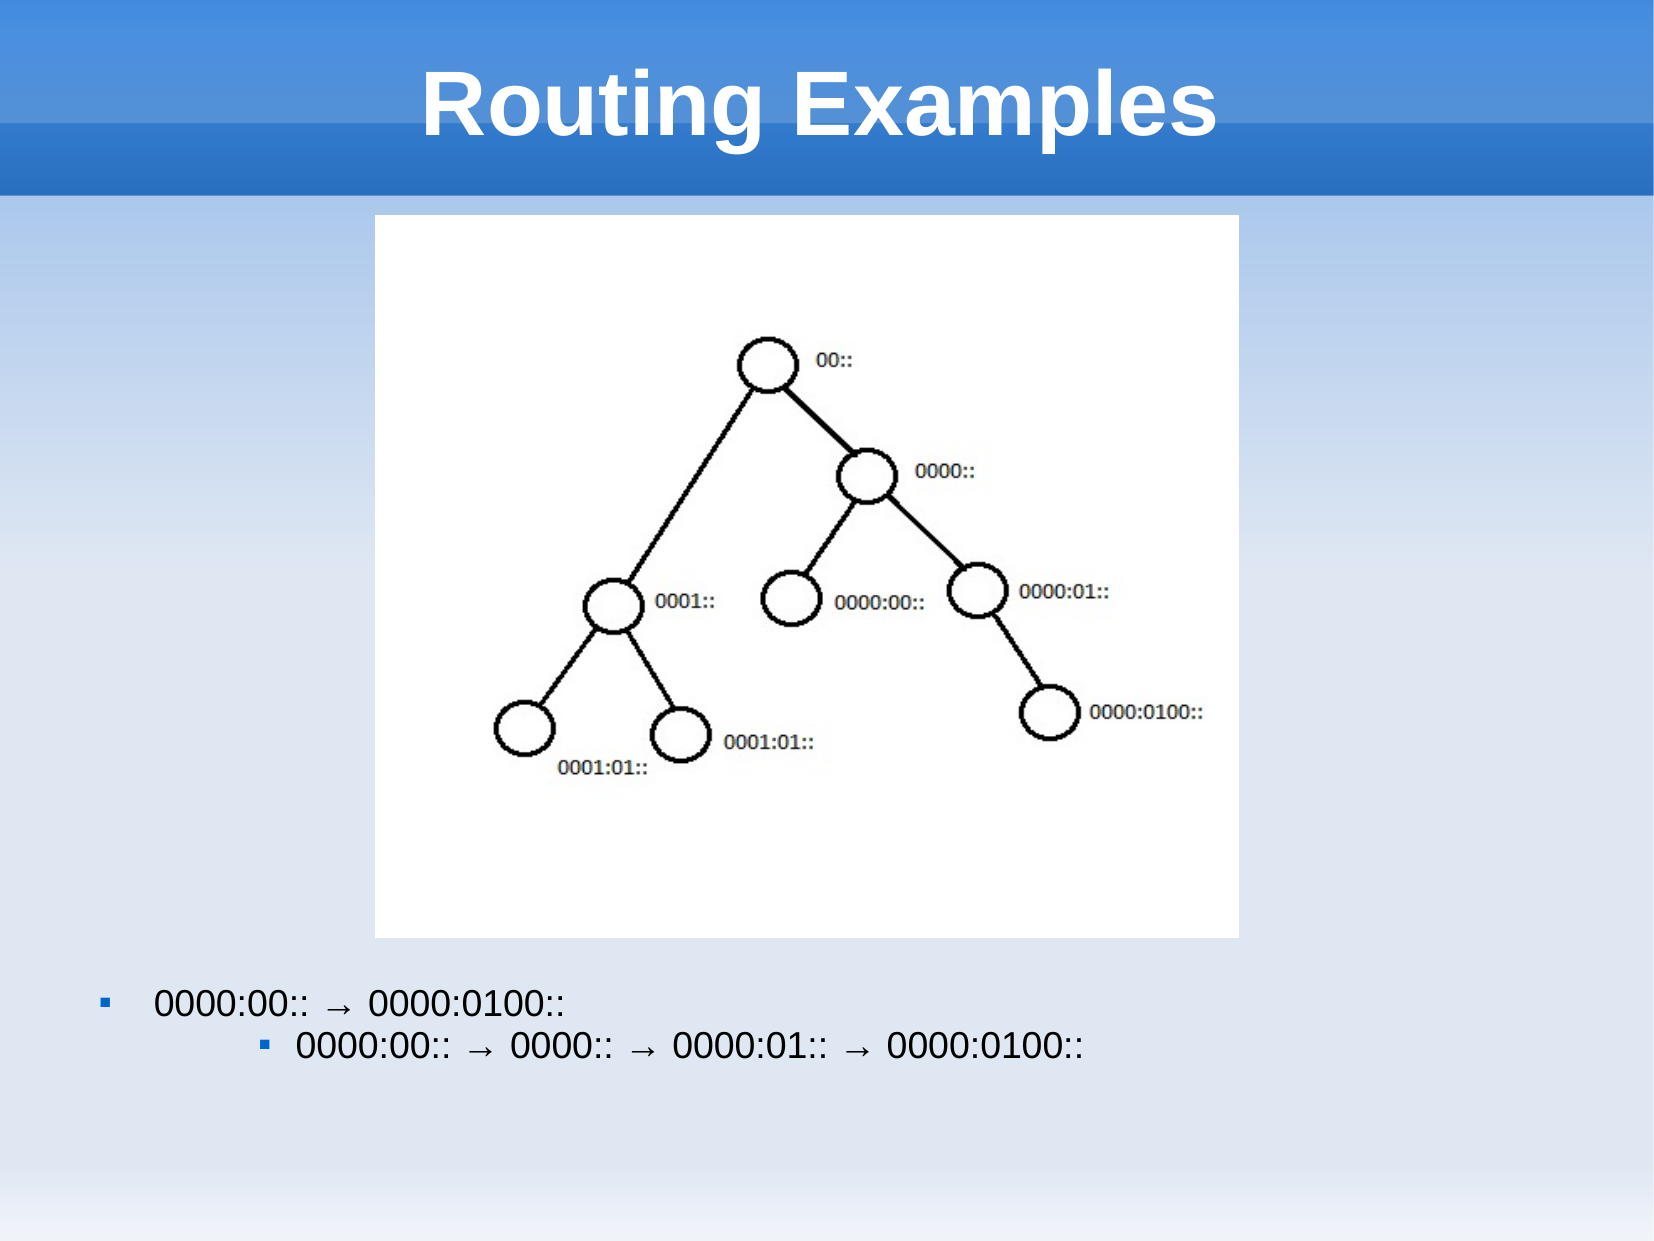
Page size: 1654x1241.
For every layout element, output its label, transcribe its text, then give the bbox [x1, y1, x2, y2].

title Routing Examples [76, 0, 1565, 208]
text_box 0000:00:: → 0000:0100:: 0000:00:: → 0000:: → 0000:01:: → 0000:0100:: [68, 975, 1613, 1150]
picture [0, 0, 1654, 1241]
